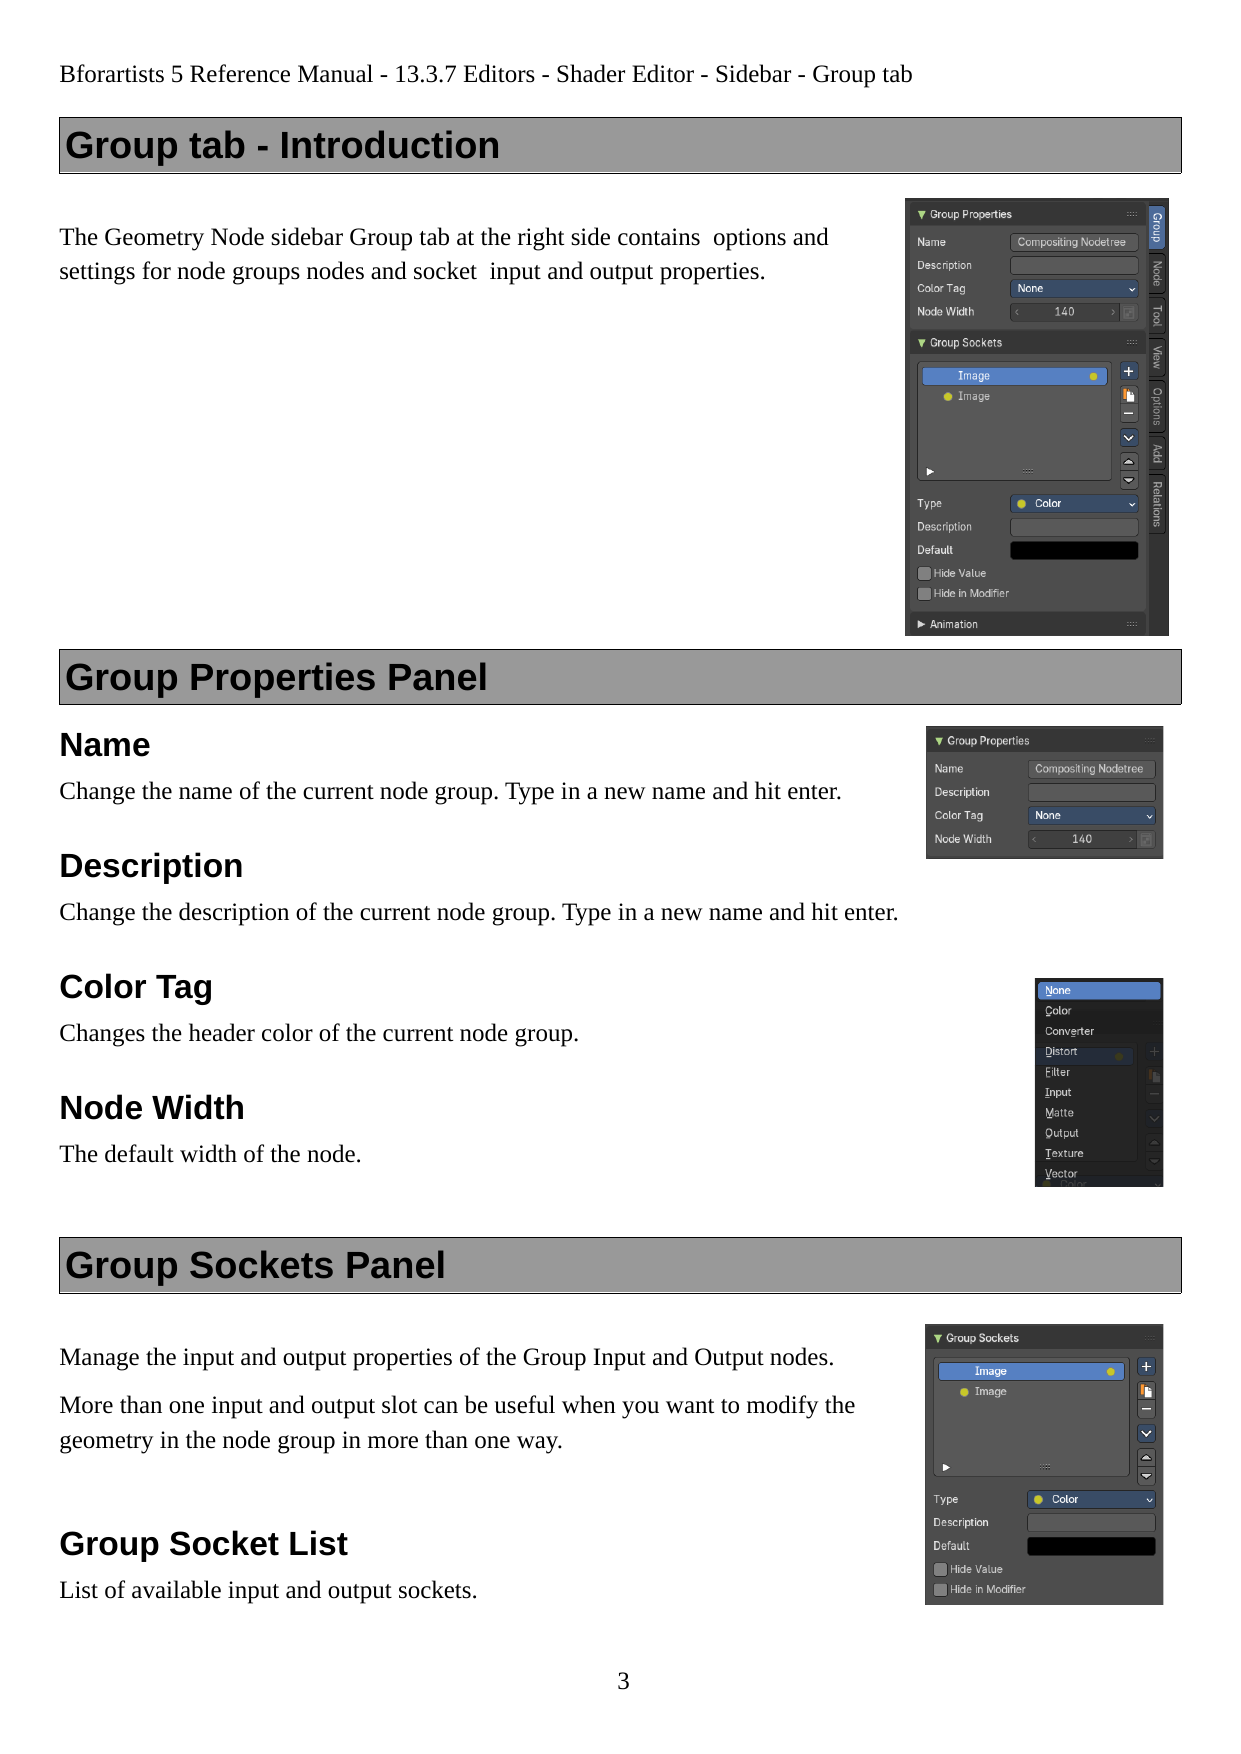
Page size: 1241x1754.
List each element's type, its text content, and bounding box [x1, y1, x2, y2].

text The default width of the node. [59, 1139, 1034, 1168]
picture [925, 1324, 1164, 1605]
text Change the name of the current node group. Type in a new name and hit enter. [59, 776, 926, 805]
table_header Group tab - Introduction [60, 118, 1181, 172]
subtitle [1164, 1088, 1181, 1127]
subtitle [1164, 1524, 1181, 1562]
picture [1034, 978, 1164, 1187]
text Manage the input and output properties of the Group Input and Output nodes. [59, 1342, 925, 1370]
subtitle Description [59, 846, 1181, 884]
table_header Group Sockets Panel [60, 1238, 1181, 1292]
subtitle Name [59, 725, 1181, 763]
picture [926, 726, 1164, 859]
text Change the description of the current node group. Type in a new name and hit enter. [59, 897, 1181, 926]
text Changes the header color of the current node group. [59, 1018, 1034, 1047]
text More than one input and output slot can be useful when you want to modify the geometry in the node group in more than one way. [59, 1391, 925, 1454]
text The Geometry Node sidebar Group tab at the right side contains options and settings for node groups nodes and socket input and output properties. [59, 222, 905, 285]
subtitle Group Socket List [59, 1524, 925, 1562]
table_header Group Properties Panel [60, 650, 1181, 704]
text List of available input and output sockets. [59, 1575, 925, 1604]
subtitle Node Width [59, 1088, 1034, 1127]
picture [905, 198, 1169, 636]
subtitle Color Tag [59, 967, 1181, 1006]
